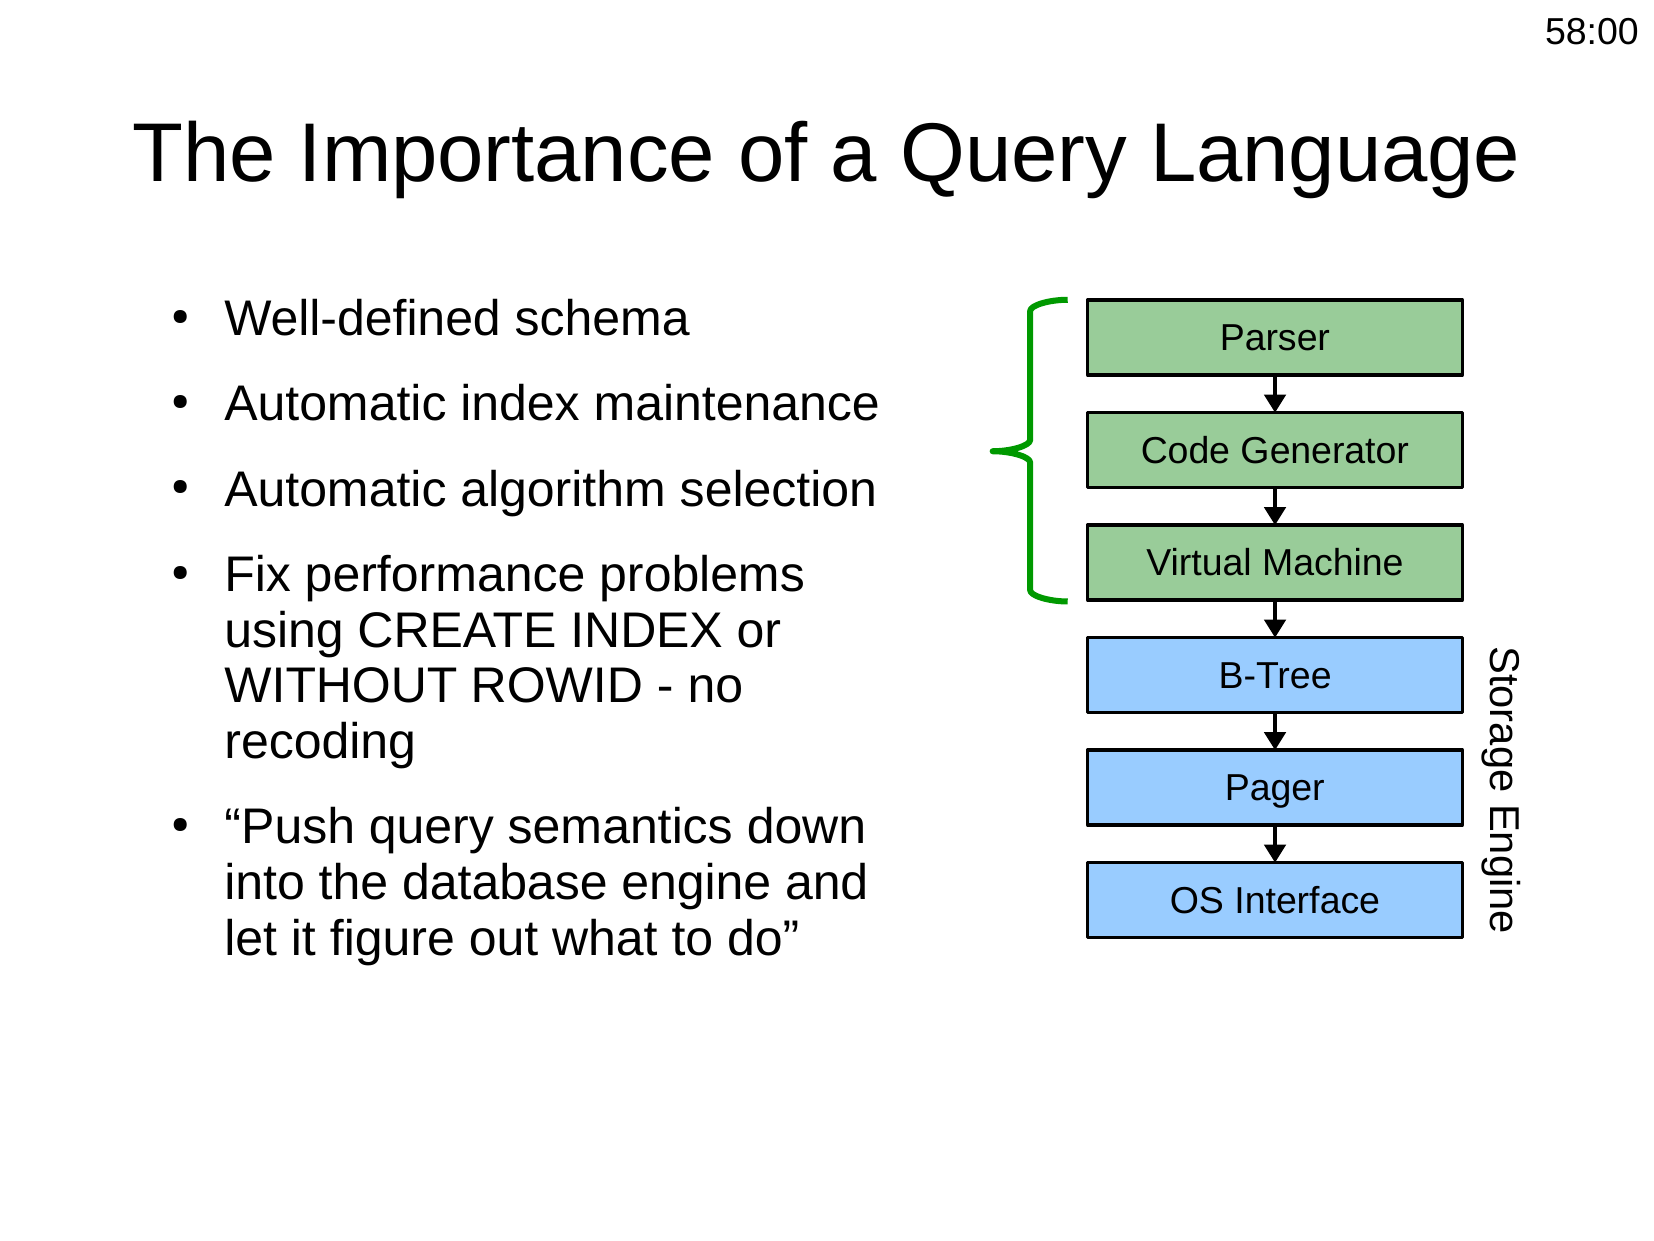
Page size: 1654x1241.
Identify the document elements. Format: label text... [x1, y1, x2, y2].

text_box Parser [1087, 300, 1463, 376]
title The Importance of a Query Language [82, 49, 1571, 257]
text_box B-Tree [1087, 637, 1463, 713]
text_box OS Interface [1087, 862, 1463, 938]
text_box 58:00 [1530, 3, 1654, 61]
text_box Code Generator [1087, 412, 1463, 488]
text_box Pager [1087, 750, 1463, 826]
list Well-defined schema Automatic index maintenance Automatic algorithm selection Fix performance problems using CREATE INDEX or WITHOUT ROWID - no recoding “Push query semantics down into the database engine and let it figure out what to do” [82, 290, 920, 1010]
text_box Virtual Machine [1087, 525, 1463, 601]
text_box Storage Engine [1473, 631, 1536, 950]
